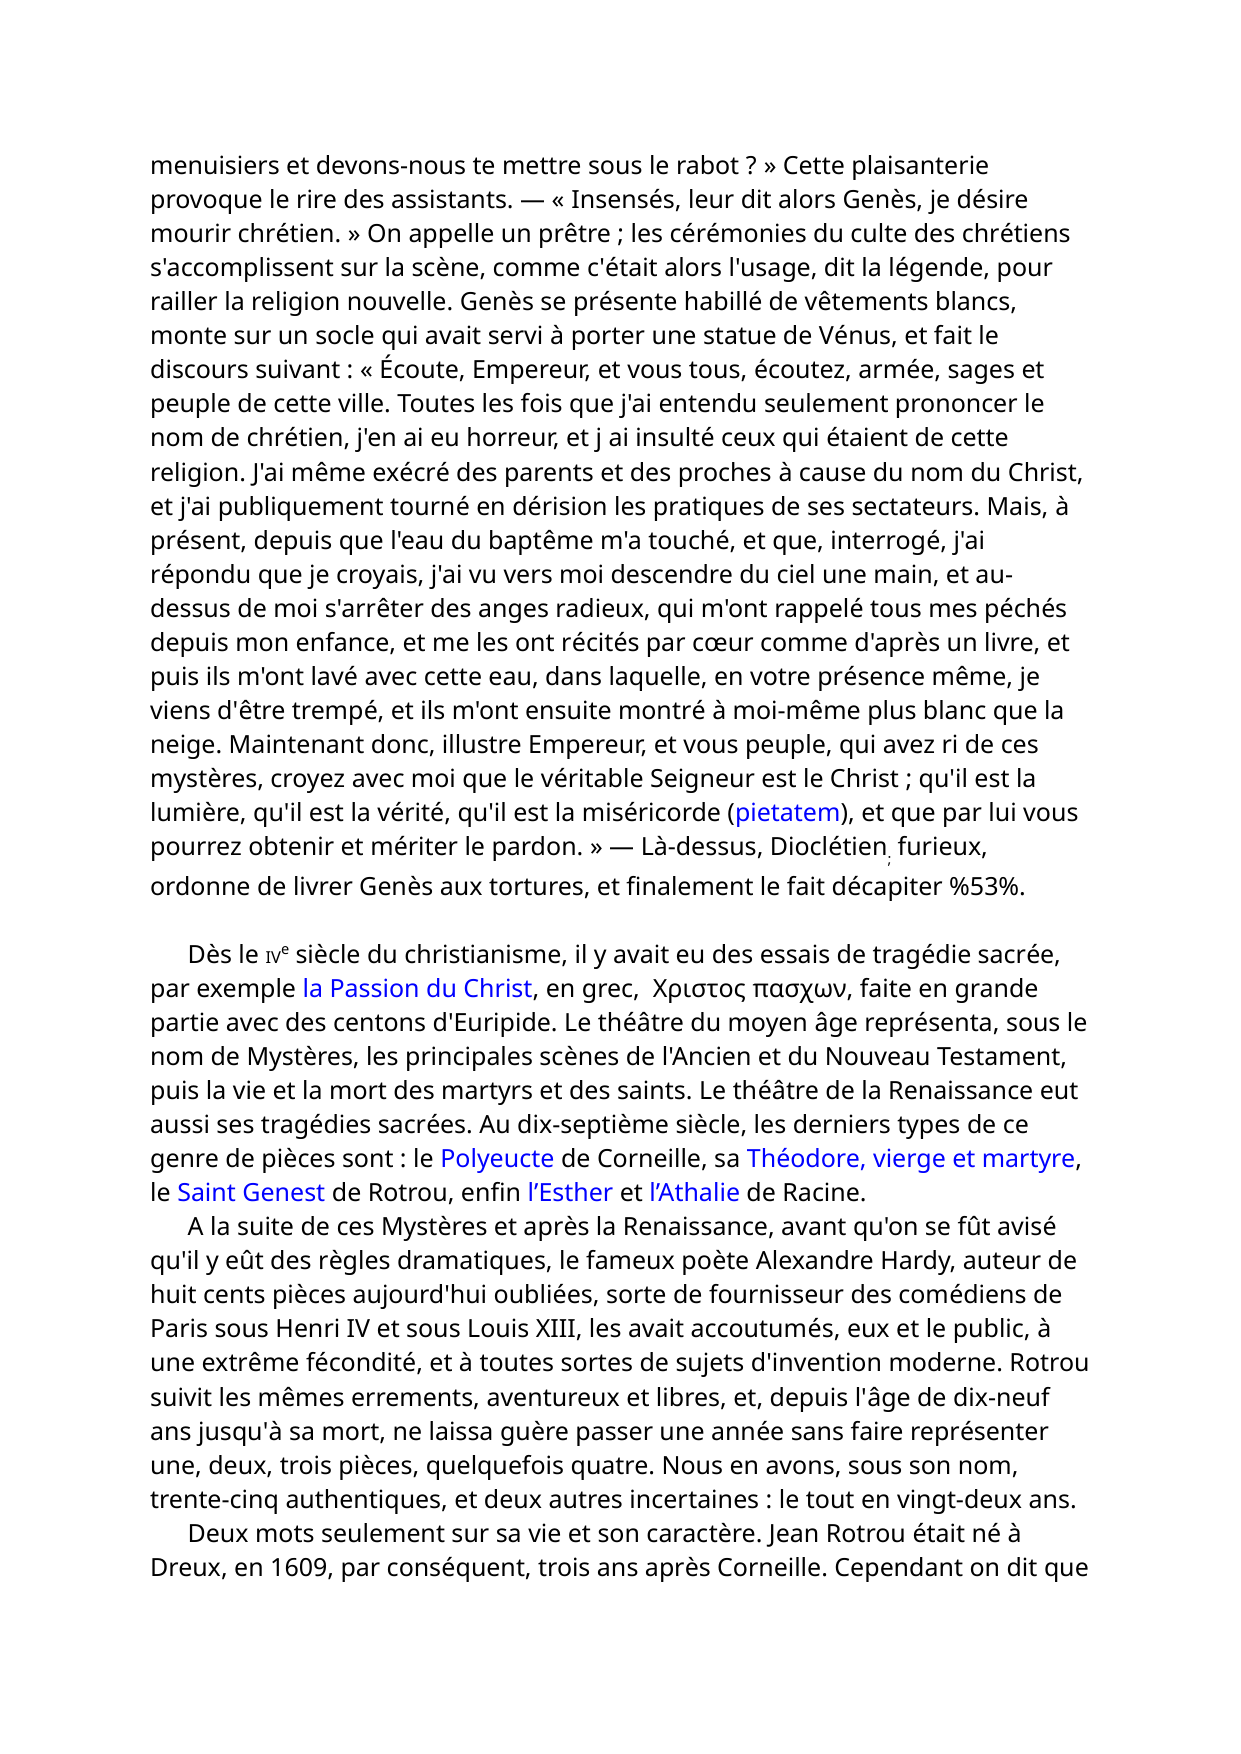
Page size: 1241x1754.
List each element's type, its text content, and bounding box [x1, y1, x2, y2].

text Dès le ive siècle du christianisme, il y avait eu des essais de tragédie sacrée, par exemple la Passion du Christ, en grec, Χριστος πασχων, faite en grande partie avec des centons d'Euripide. Le théâtre du moyen âge représenta, sous le nom de Mystères, les principales scènes de l'Ancien et du Nouveau Testament, puis la vie et la mort des martyrs et des saints. Le théâtre de la Renaissance eut aussi ses tragédies sacrées. Au dix-septième siècle, les derniers types de ce genre de pièces sont : le Polyeucte de Corneille, sa Théodore, vierge et martyre, le Saint Genest de Rotrou, enfin l’Esther et l’Athalie de Racine. [150, 936, 1091, 1209]
text menuisiers et devons-nous te mettre sous le rabot ? » Cette plai­santerie provoque le rire des assistants. — « Insensés, leur dit alors Genès, je désire mourir chrétien. » On appelle un prêtre ; les cérémo­nies du culte des chrétiens s'accomplissent sur la scène, comme c'était alors l'usage, dit la légende, pour railler la religion nouvelle. Genès se pré­sente habillé de vêtements blancs, monte sur un socle qui avait servi à porter une statue de Vénus, et fait le discours suivant : « Écoute, Empereur, et vous tous, écoutez, armée, sages et peuple de cette ville. Toutes les fois que j'ai entendu seule­ment prononcer le nom de chrétien, j'en ai eu horreur, et j ai insulté ceux qui étaient de cette religion. J'ai même exécré des parents et des proches à cause du nom du Christ, et j'ai publiquement tourné en dérision les pratiques de ses sectateurs. Mais, à présent, depuis que l'eau du baptême m'a touché, et que, interrogé, j'ai répondu que je croyais, j'ai vu vers moi descendre du ciel une main, et au-dessus de moi s'arrêter des anges radieux, qui m'ont rappelé tous mes péchés depuis mon enfance, et me les ont récités par cœur comme d'après un livre, et puis ils m'ont lavé avec cette eau, dans laquelle, en votre présence même, je viens d'être trempé, et ils m'ont ensuite montré à moi-même plus blanc que la neige. Maintenant donc, illustre Empereur, et vous peuple, qui avez ri de ces mys­tères, croyez avec moi que le véritable Seigneur est le Christ ; qu'il est la lumière, qu'il est la vé­rité, qu'il est la miséricorde (pietatem), et que par lui vous pourrez obtenir et mériter le pardon. » — Là-dessus, Dioclétien; furieux, ordonne de livrer Genès aux tortures, et finalement le fait déca­piter %53%. [150, 148, 1091, 902]
text A la suite de ces Mystères et après la Renais­sance, avant qu'on se fût avisé qu'il y eût des règles dramatiques, le fameux poète Alexandre Hardy, auteur de huit cents pièces aujourd'hui oubliées, sorte de fournisseur des comédiens de Paris sous Henri IV et sous Louis XIII, les avait accoutumés, eux et le public, à une extrême fécon­dité, et à toutes sortes de sujets d'invention moderne. Rotrou suivit les mêmes errements, aven­tureux et libres, et, depuis l'âge de dix-neuf ans jusqu'à sa mort, ne laissa guère passer une année sans faire représenter une, deux, trois pièces, quelquefois quatre. Nous en avons, sous son nom, trente-cinq authentiques, et deux autres incer­taines : le tout en vingt-deux ans. [150, 1209, 1091, 1515]
text Deux mots seulement sur sa vie et son carac­tère. Jean Rotrou était né à Dreux, en 1609, par conséquent, trois ans après Corneille. Cependant on dit que [150, 1515, 1091, 1583]
